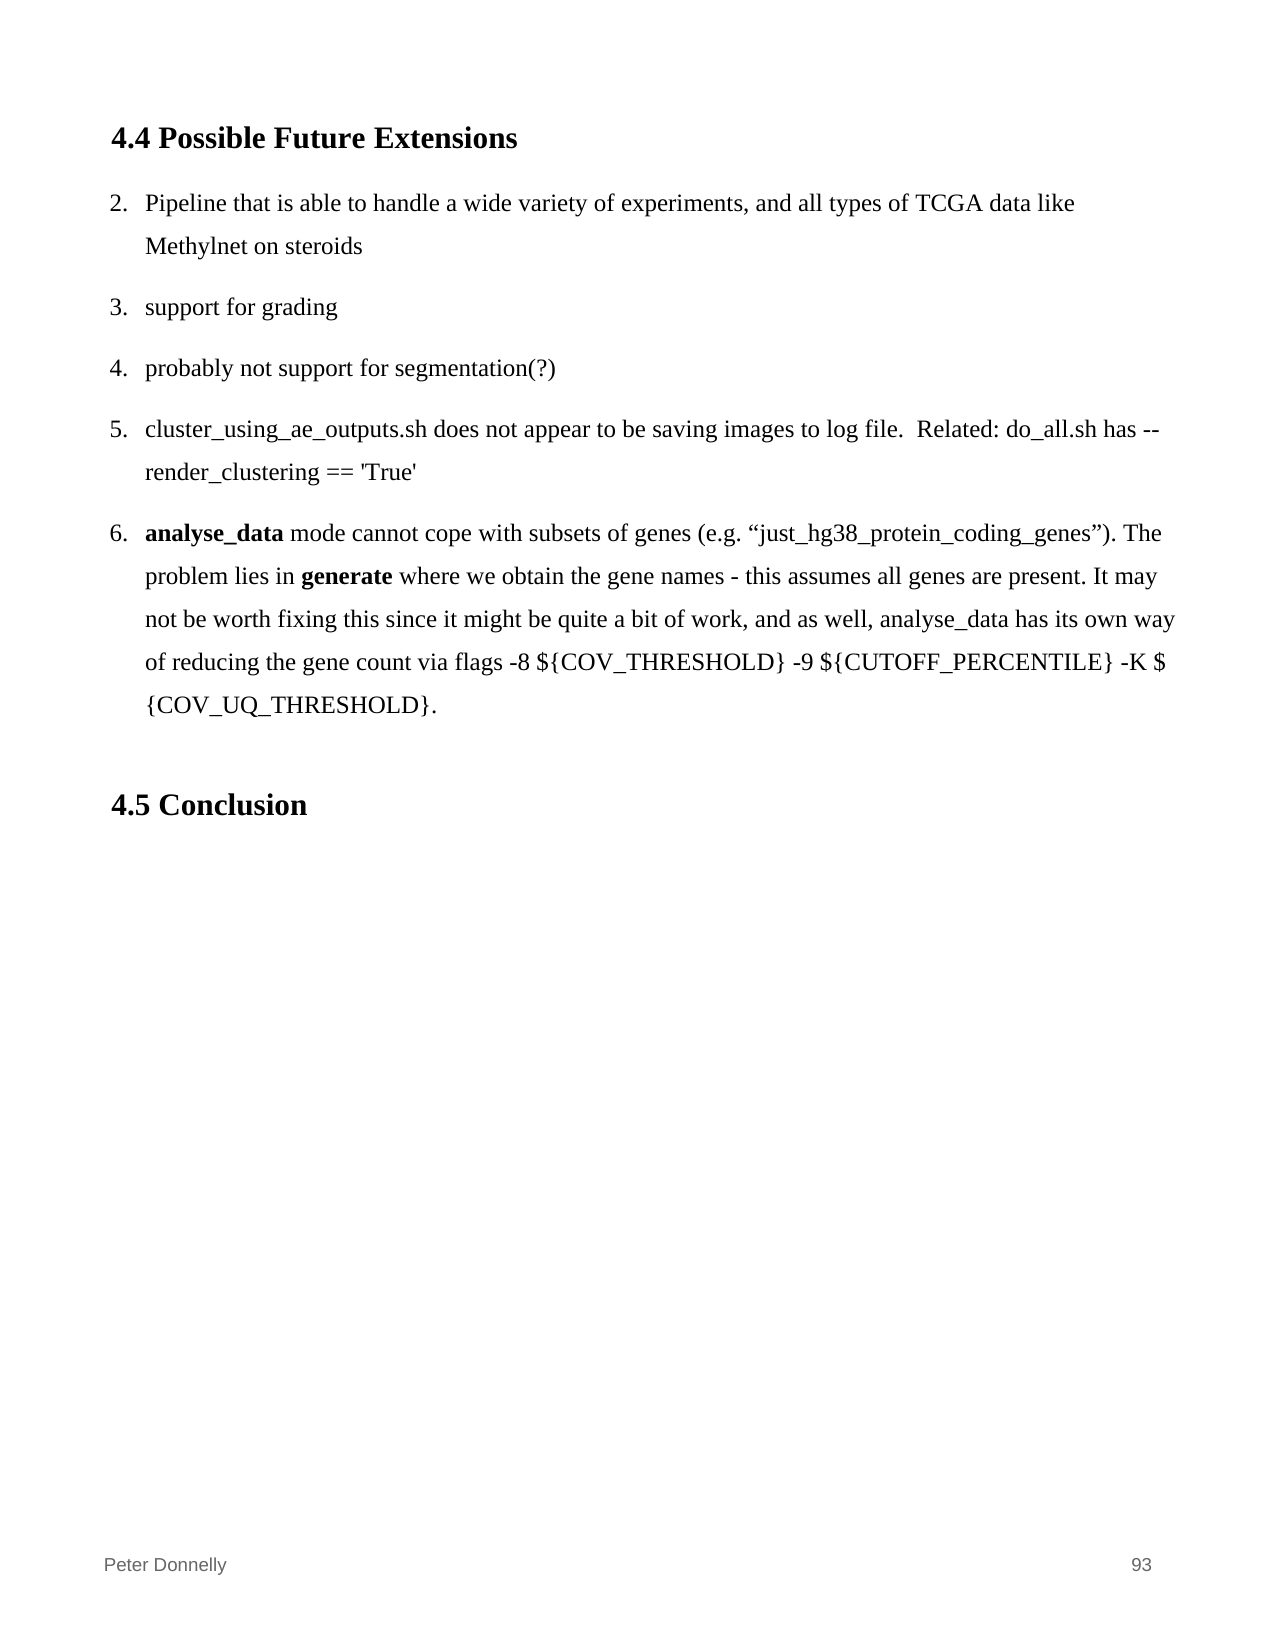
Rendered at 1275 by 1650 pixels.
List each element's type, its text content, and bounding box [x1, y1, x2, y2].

list cluster_using_ae_outputs.sh does not appear to be saving images to log file. Related: do_all.sh has --render_clustering == 'True' [109, 414, 1181, 486]
list support for grading [109, 292, 1181, 321]
subtitle Possible Future Extensions [103, 120, 1181, 156]
list probably not support for segmentation(?) [109, 353, 1181, 382]
list analyse_data mode cannot cope with subsets of genes (e.g. “just_hg38_protein_coding_genes”). The problem lies in generate where we obtain the gene names - this assumes all genes are present. It may not be worth fixing this since it might be quite a bit of work, and as well, analyse_data has its own way of reducing the gene count via flags -8 ${COV_THRESHOLD} -9 ${CUTOFF_PERCENTILE} -K ${COV_UQ_THRESHOLD}. [109, 518, 1181, 719]
list Pipeline that is able to handle a wide variety of experiments, and all types of TCGA data like Methylnet on steroids [109, 188, 1181, 260]
subtitle Conclusion [103, 787, 1181, 822]
